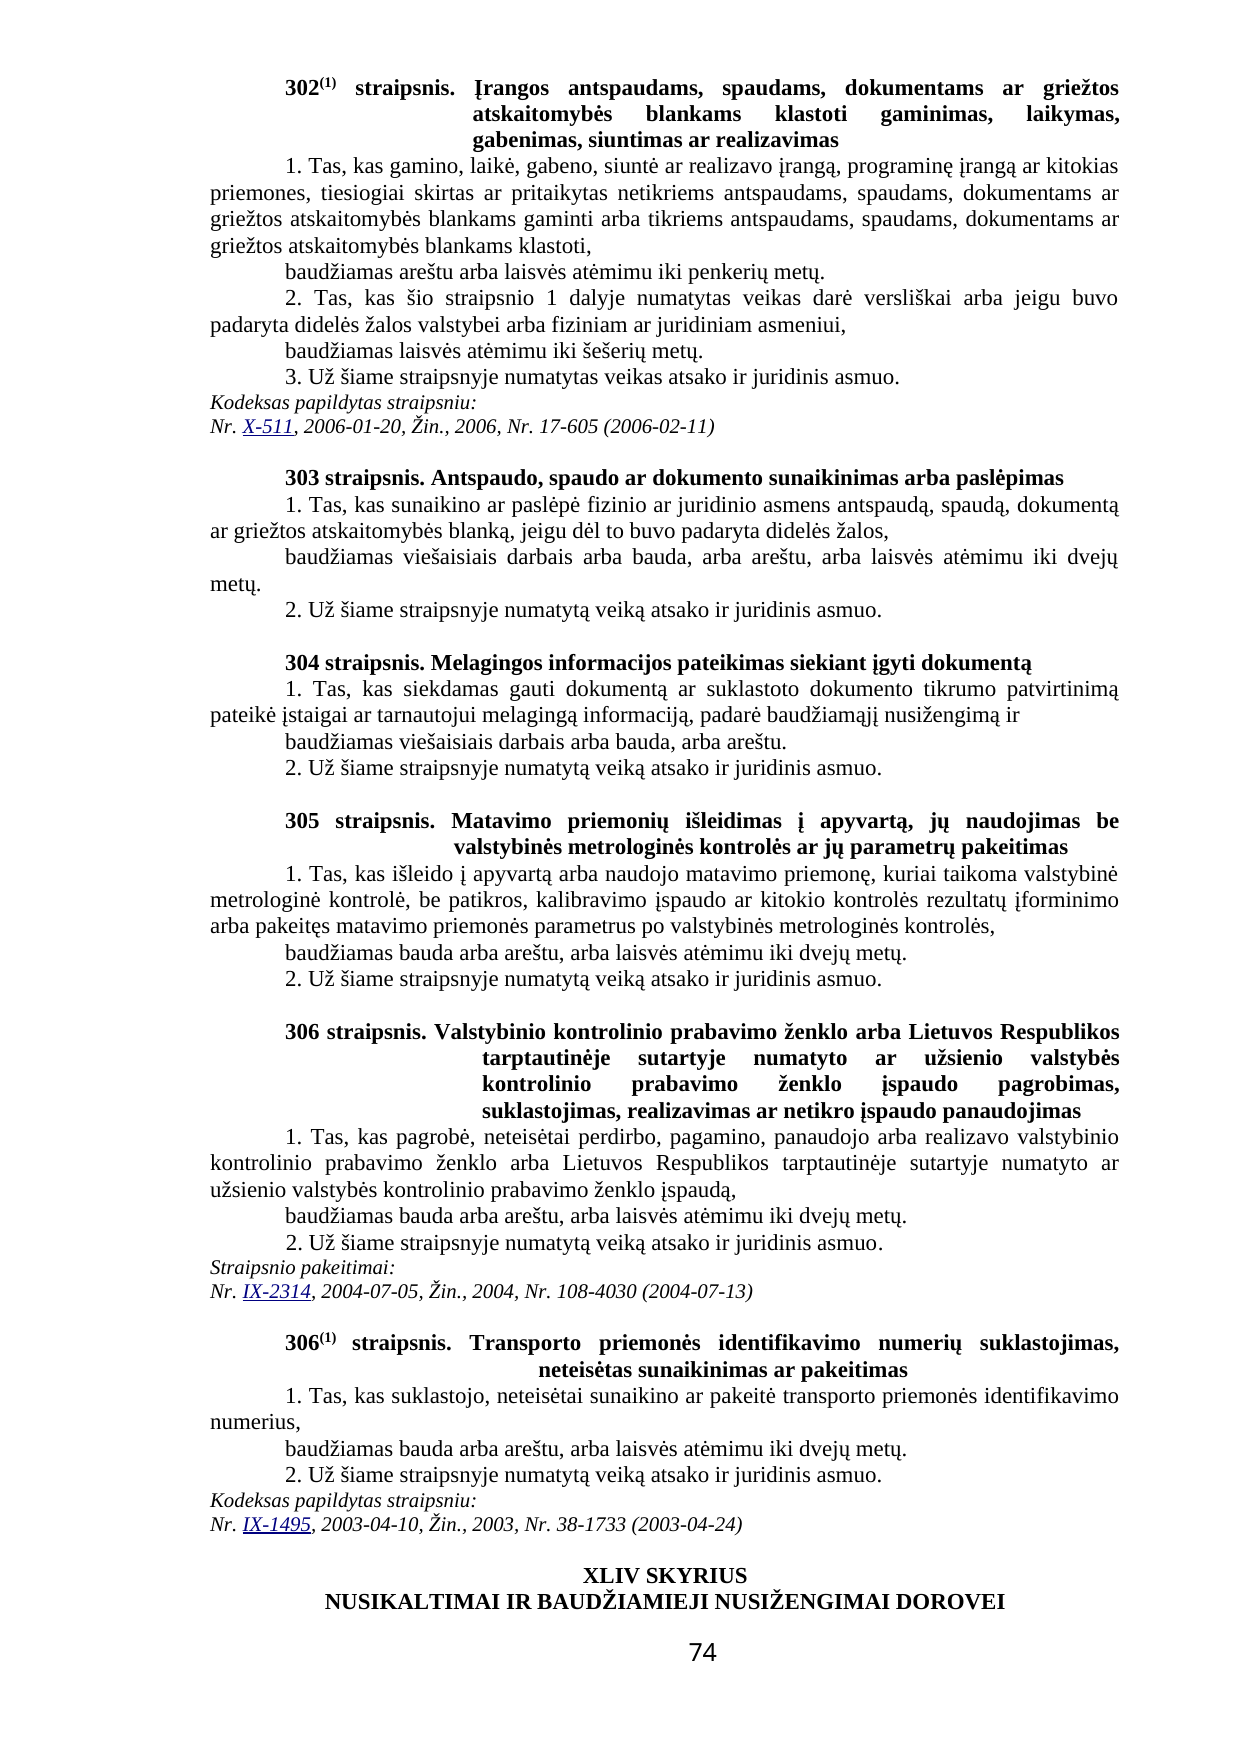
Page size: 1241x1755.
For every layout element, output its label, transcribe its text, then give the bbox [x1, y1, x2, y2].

text 305 straipsnis. Matavimo priemonių išleidimas į apyvartą, jų naudojimas be valstybinės metrologinės kontrolės ar jų parametrų pakeitimas [285, 807, 1120, 859]
text Nr. IX-1495, 2003-04-10, Žin., 2003, Nr. 38-1733 (2003-04-24) [210, 1512, 1120, 1536]
text 302(1) straipsnis. Įrangos antspaudams, spaudams, dokumentams ar griežtos atskaitomybės blankams klastoti gaminimas, laikymas, gabenimas, siuntimas ar realizavimas [285, 73, 1120, 153]
text baudžiamas bauda arba areštu, arba laisvės atėmimu iki dvejų metų. [210, 939, 1120, 965]
text 1. Tas, kas siekdamas gauti dokumentą ar suklastoto dokumento tikrumo patvirtinimą pateikė įstaigai ar tarnautojui melagingą informaciją, padarė baudžiamąjį nusižengimą ir [210, 675, 1120, 728]
text 306(1) straipsnis. Transporto priemonės identifikavimo numerių suklastojimas, neteisėtas sunaikinimas ar pakeitimas [285, 1329, 1120, 1382]
text 2. Už šiame straipsnyje numatytą veiką atsako ir juridinis asmuo. [210, 1228, 1106, 1255]
text baudžiamas bauda arba areštu, arba laisvės atėmimu iki dvejų metų. [210, 1435, 1120, 1461]
text Kodeksas papildytas straipsniu: [210, 1487, 1120, 1512]
text Kodeksas papildytas straipsniu: [210, 390, 1120, 414]
text 2. Tas, kas šio straipsnio 1 dalyje numatytas veikas darė versliškai arba jeigu buvo padaryta didelės žalos valstybei arba fiziniam ar juridiniam asmeniui, [210, 284, 1120, 337]
text 2. Už šiame straipsnyje numatytą veiką atsako ir juridinis asmuo. [210, 754, 1120, 781]
text Straipsnio pakeitimai: [210, 1255, 1120, 1279]
text 303 straipsnis. Antspaudo, spaudo ar dokumento sunaikinimas arba paslėpimas [285, 464, 1120, 491]
text baudžiamas laisvės atėmimu iki šešerių metų. [210, 337, 1120, 363]
text 1. Tas, kas išleido į apyvartą arba naudojo matavimo priemonę, kuriai taikoma valstybinė metrologinė kontrolė, be patikros, kalibravimo įspaudo ar kitokio kontrolės rezultatų įforminimo arba pakeitęs matavimo priemonės parametrus po valstybinės metrologinės kontrolės, [210, 859, 1120, 939]
text Nr. X-511, 2006-01-20, Žin., 2006, Nr. 17-605 (2006-02-11) [210, 414, 1120, 438]
text 1. Tas, kas gamino, laikė, gabeno, siuntė ar realizavo įrangą, programinę įrangą ar kitokias priemones, tiesiogiai skirtas ar pritaikytas netikriems antspaudams, spaudams, dokumentams ar griežtos atskaitomybės blankams gaminti arba tikriems antspaudams, spaudams, dokumentams ar griežtos atskaitomybės blankams klastoti, [210, 153, 1120, 258]
text 1. Tas, kas sunaikino ar paslėpė fizinio ar juridinio asmens antspaudą, spaudą, dokumentą ar griežtos atskaitomybės blanką, jeigu dėl to buvo padaryta didelės žalos, [210, 491, 1120, 543]
subtitle XLIV SKYRIUS [210, 1562, 1120, 1588]
text NUSIKALTIMAI IR BAUDŽIAMIEJI NUSIŽENGIMAI DOROVEI [210, 1588, 1120, 1615]
text 1. Tas, kas suklastojo, neteisėtai sunaikino ar pakeitė transporto priemonės identifikavimo numerius, [210, 1382, 1120, 1435]
text baudžiamas viešaisiais darbais arba bauda, arba areštu. [210, 728, 1120, 754]
text baudžiamas areštu arba laisvės atėmimu iki penkerių metų. [210, 258, 1120, 284]
text baudžiamas bauda arba areštu, arba laisvės atėmimu iki dvejų metų. [210, 1202, 1120, 1228]
text baudžiamas viešaisiais darbais arba bauda, arba areštu, arba laisvės atėmimu iki dvejų metų. [210, 543, 1120, 596]
text 2. Už šiame straipsnyje numatytą veiką atsako ir juridinis asmuo. [210, 1461, 1120, 1487]
text 3. Už šiame straipsnyje numatytas veikas atsako ir juridinis asmuo. [210, 363, 1120, 390]
text 2. Už šiame straipsnyje numatytą veiką atsako ir juridinis asmuo. [210, 596, 1120, 622]
text 304 straipsnis. Melagingos informacijos pateikimas siekiant įgyti dokumentą [285, 649, 1120, 675]
text Nr. IX-2314, 2004-07-05, Žin., 2004, Nr. 108-4030 (2004-07-13) [210, 1279, 1120, 1303]
subtitle 1. Tas, kas pagrobė, neteisėtai perdirbo, pagamino, panaudojo arba realizavo valstybinio kontrolinio prabavimo ženklo arba Lietuvos Respublikos tarptautinėje sutartyje numatyto ar užsienio valstybės kontrolinio prabavimo ženklo įspaudą, [210, 1123, 1120, 1202]
text 2. Už šiame straipsnyje numatytą veiką atsako ir juridinis asmuo. [210, 965, 1120, 991]
text 306 straipsnis. Valstybinio kontrolinio prabavimo ženklo arba Lietuvos Respublikos tarptautinėje sutartyje numatyto ar užsienio valstybės kontrolinio prabavimo ženklo įspaudo pagrobimas, suklastojimas, realizavimas ar netikro įspaudo panaudojimas [285, 1018, 1120, 1123]
